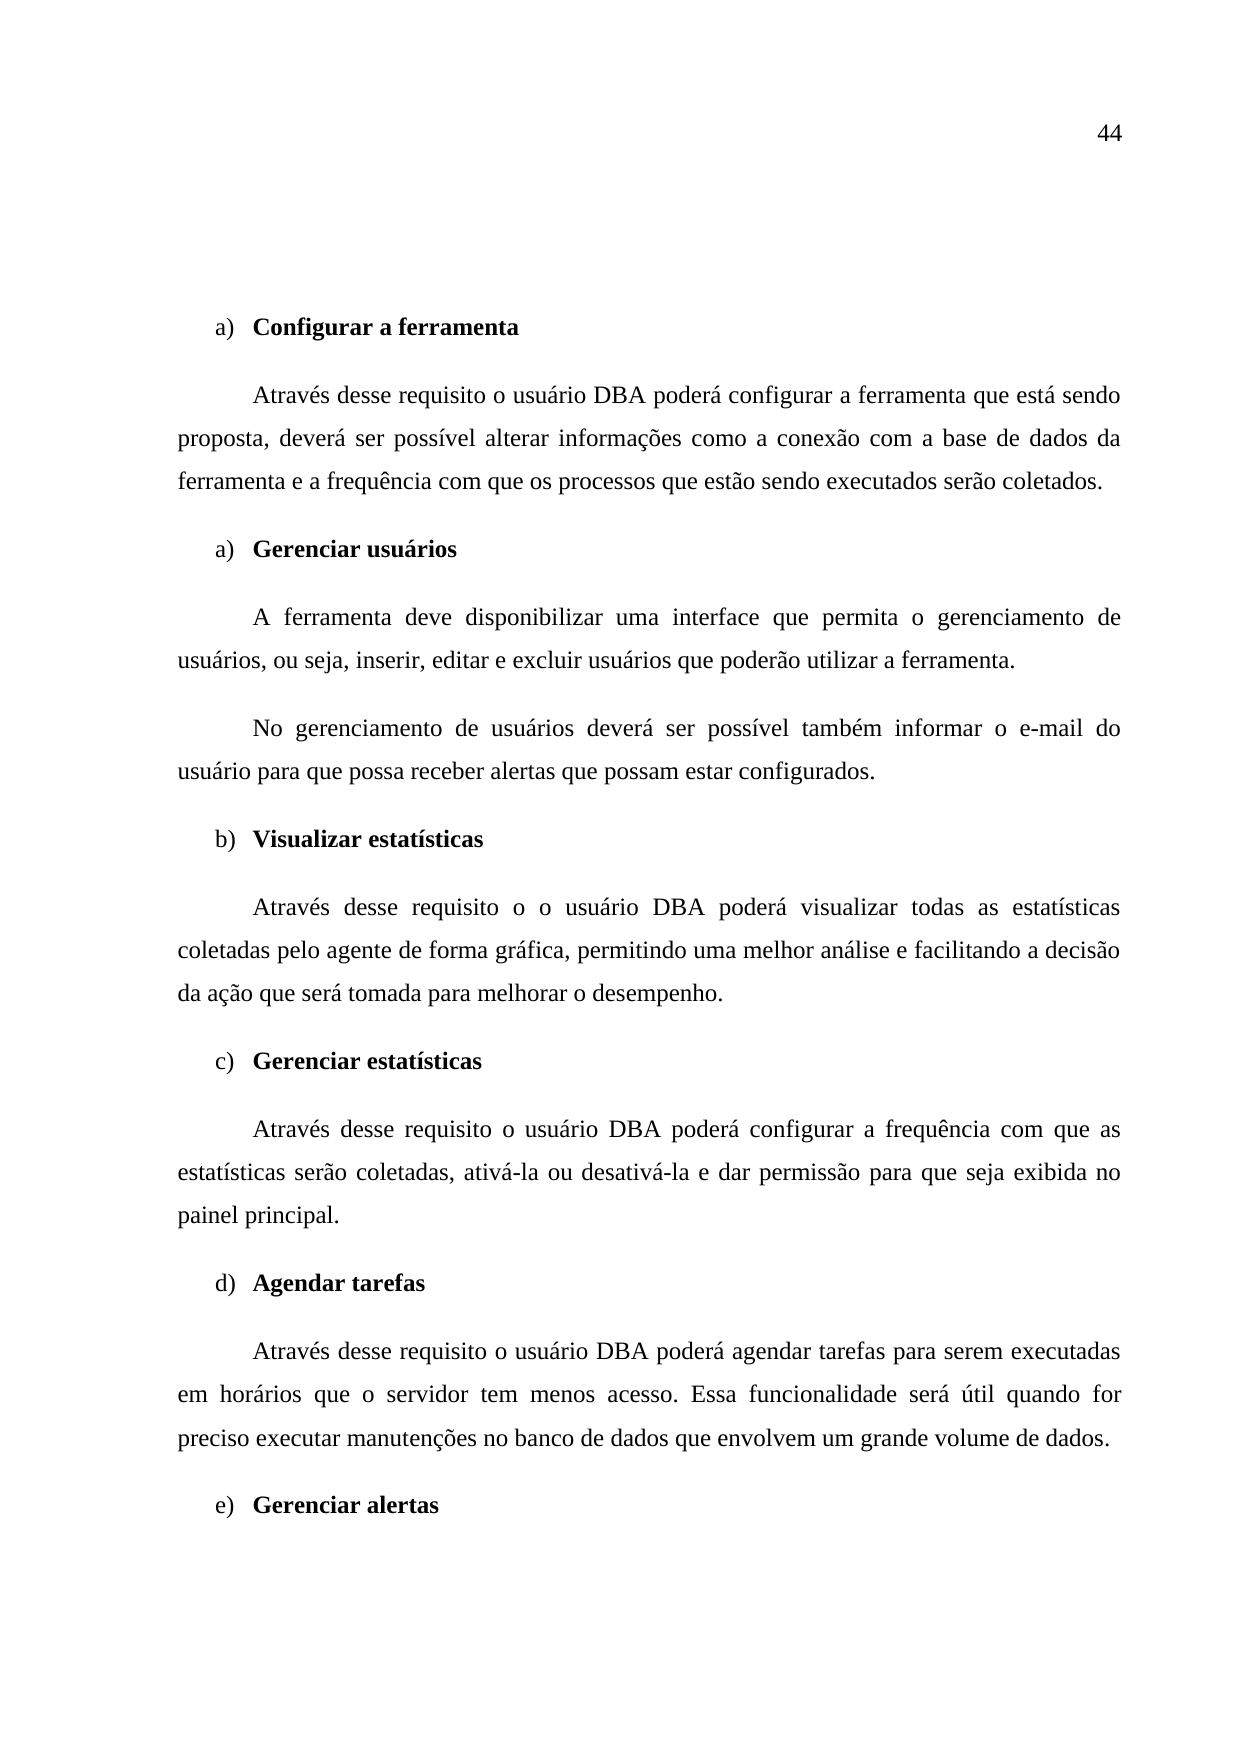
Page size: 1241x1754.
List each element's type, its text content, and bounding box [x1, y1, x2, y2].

list Gerenciar usuários [215, 534, 1122, 563]
list A ferramenta deve disponibilizar uma interface que permita o gerenciamento de usuários, ou seja, inserir, editar e excluir usuários que poderão utilizar a ferramenta. [177, 602, 1122, 674]
list No gerenciamento de usuários deverá ser possível também informar o e-mail do usuário para que possa receber alertas que possam estar configurados. [177, 713, 1122, 785]
list Através desse requisito o usuário DBA poderá configurar a frequência com que as estatísticas serão coletadas, ativá-la ou desativá-la e dar permissão para que seja exibida no painel principal. [177, 1114, 1122, 1229]
list Através desse requisito o usuário DBA poderá agendar tarefas para serem executadas em horários que o servidor tem menos acesso. Essa funcionalidade será útil quando for preciso executar manutenções no banco de dados que envolvem um grande volume de dados. [177, 1336, 1122, 1451]
list Através desse requisito o usuário DBA poderá configurar a ferramenta que está sendo proposta, deverá ser possível alterar informações como a conexão com a base de dados da ferramenta e a frequência com que os processos que estão sendo executados serão coletados. [177, 380, 1122, 495]
list Gerenciar alertas [215, 1491, 1122, 1519]
list Agendar tarefas [215, 1268, 1122, 1297]
list Visualizar estatísticas [215, 824, 1122, 853]
list Gerenciar estatísticas [215, 1046, 1122, 1075]
list Através desse requisito o o usuário DBA poderá visualizar todas as estatísticas coletadas pelo agente de forma gráfica, permitindo uma melhor análise e facilitando a decisão da ação que será tomada para melhorar o desempenho. [177, 892, 1122, 1007]
list Configurar a ferramenta [215, 312, 1122, 341]
